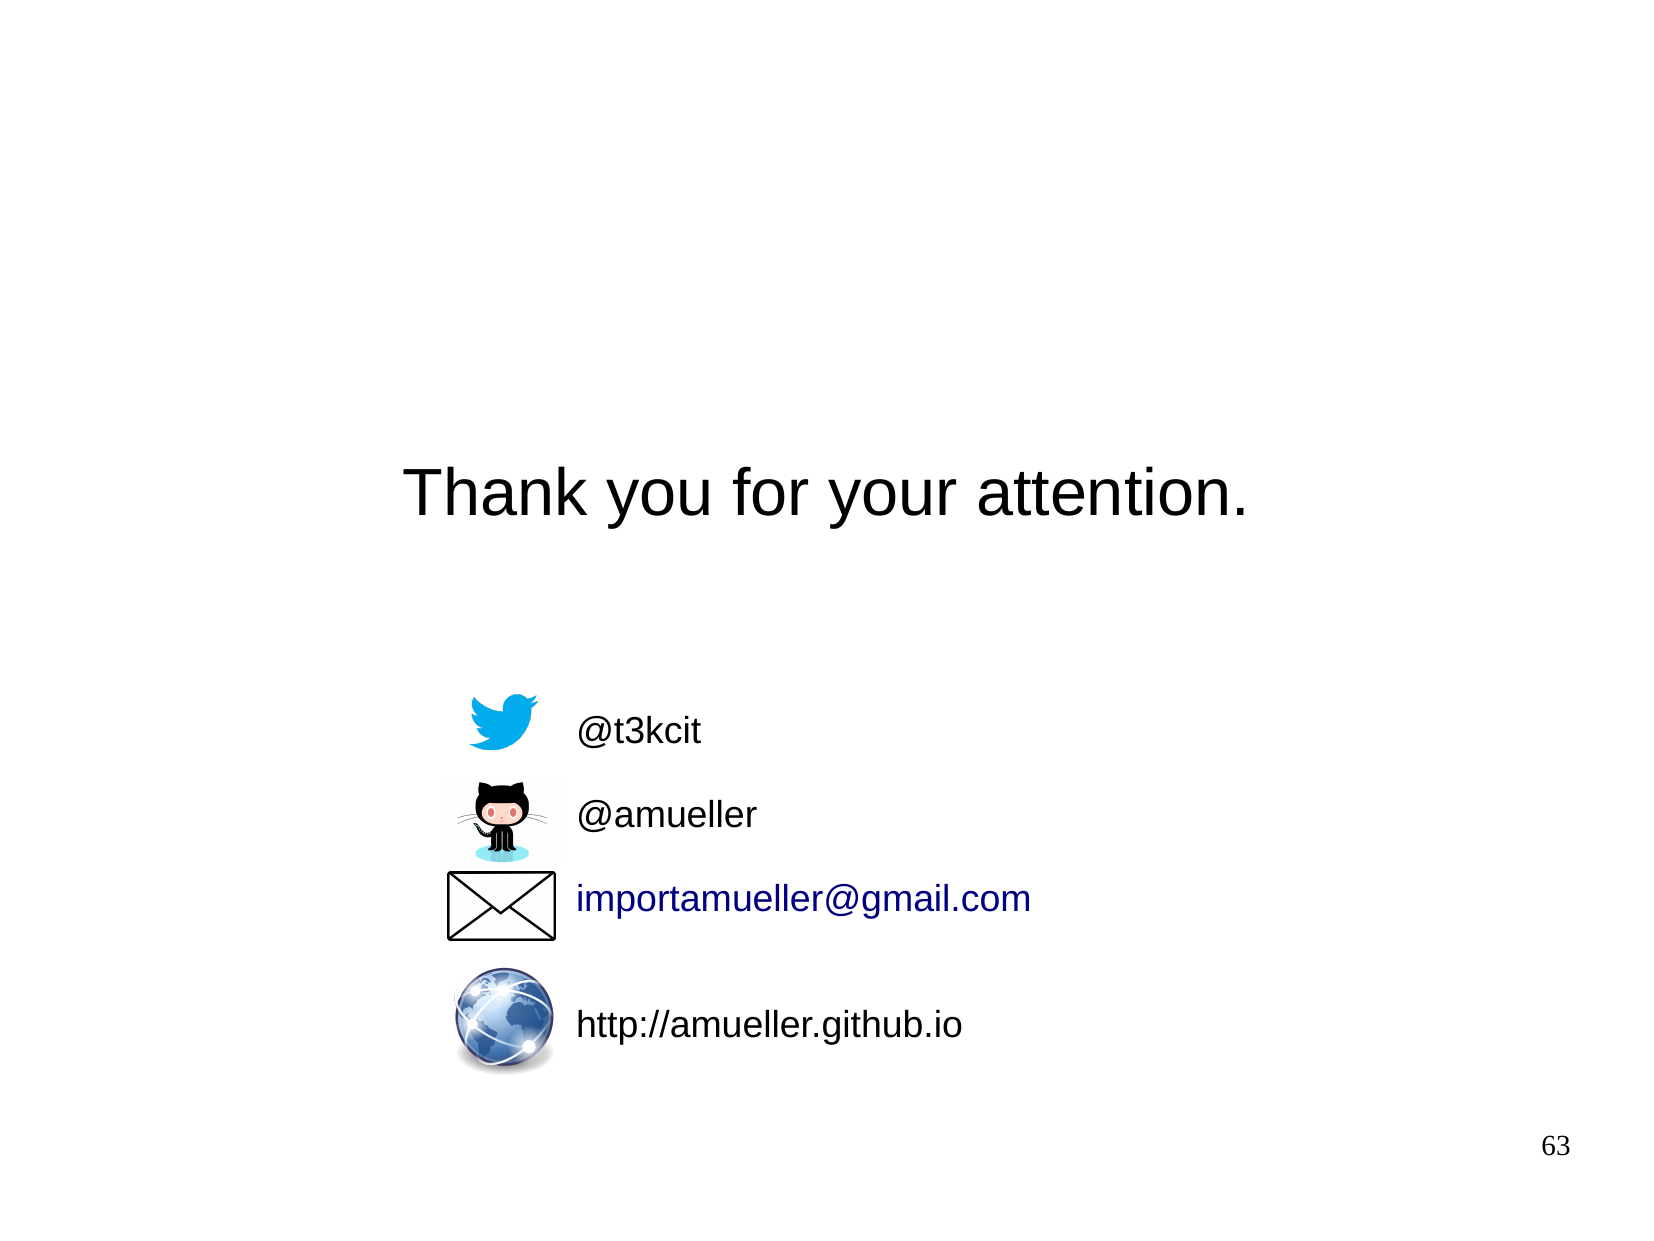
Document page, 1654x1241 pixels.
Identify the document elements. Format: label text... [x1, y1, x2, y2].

text_box @t3kcit @amueller importamueller@gmail.com http://amueller.github.io [561, 660, 1261, 1053]
picture [447, 871, 556, 941]
picture [444, 959, 562, 1077]
picture [441, 664, 562, 866]
subtitle Thank you for your attention. [82, 49, 1571, 1010]
